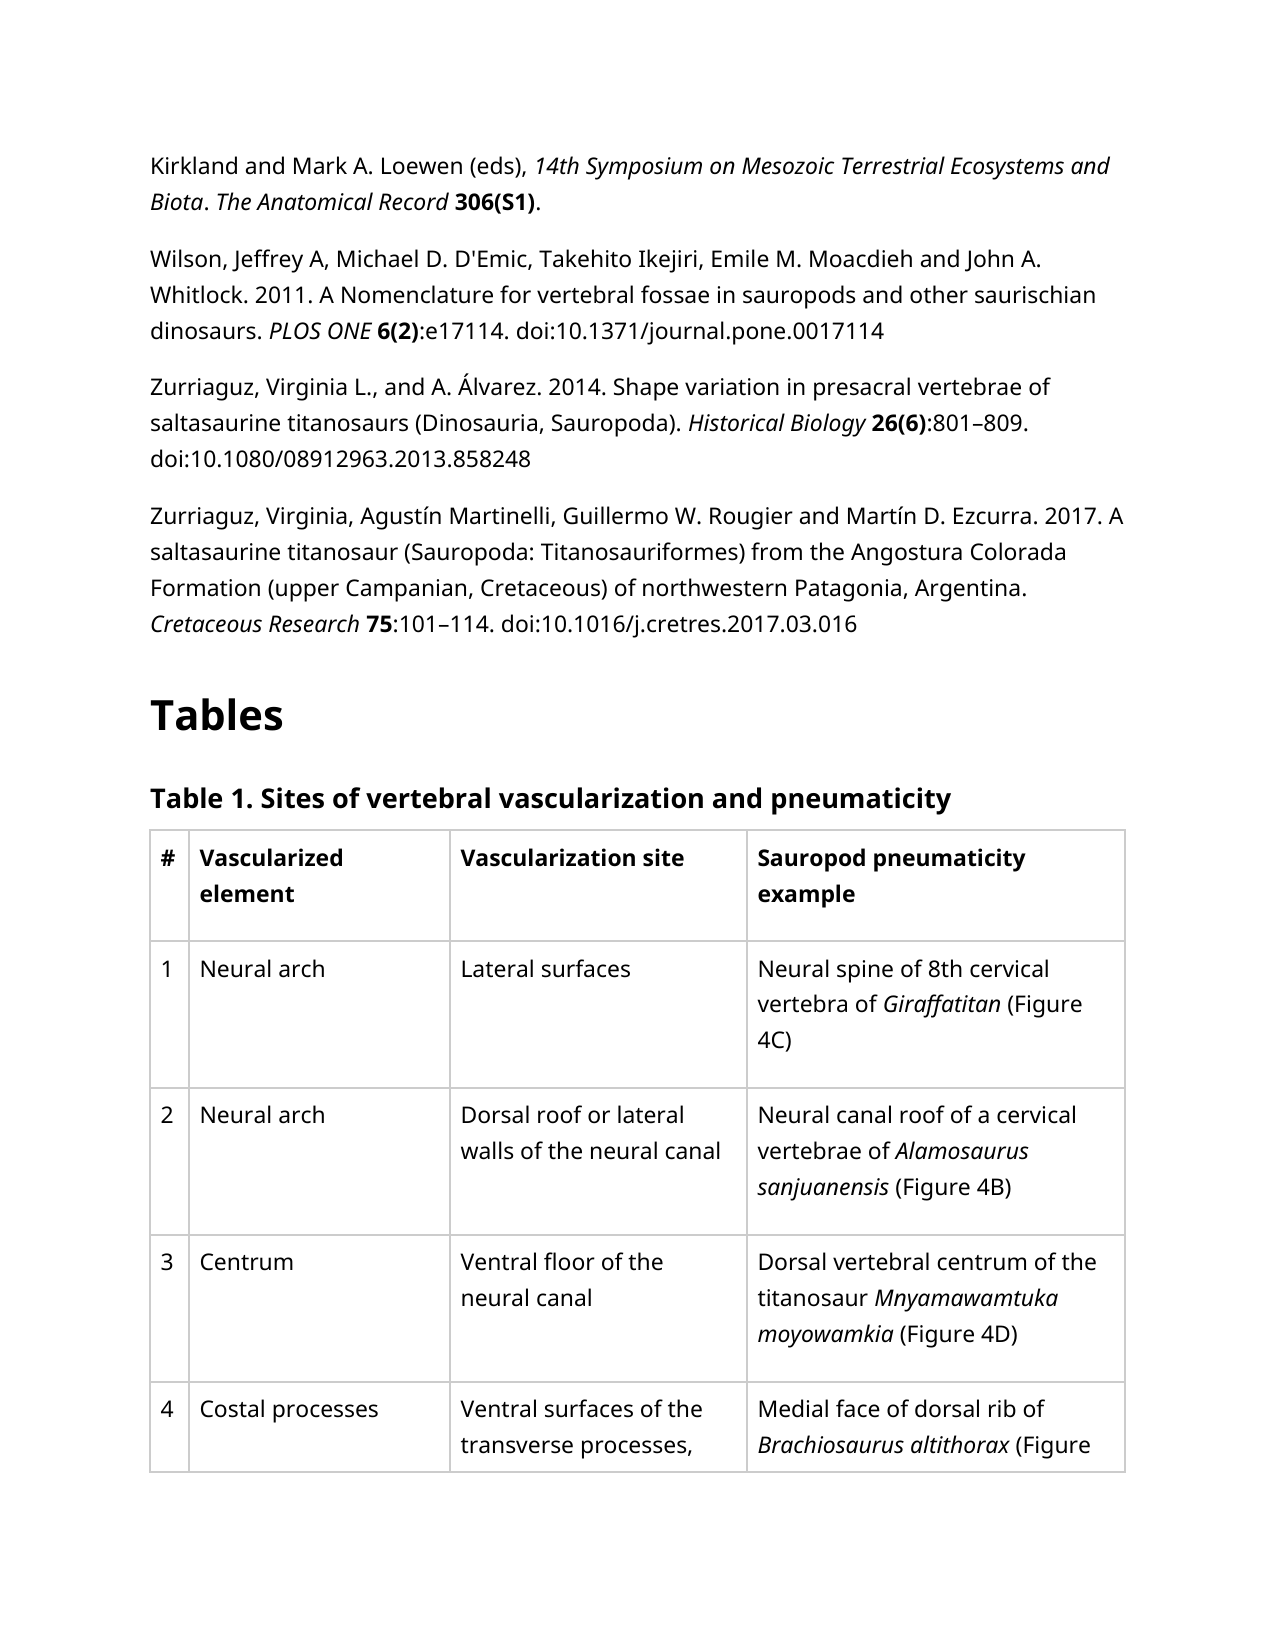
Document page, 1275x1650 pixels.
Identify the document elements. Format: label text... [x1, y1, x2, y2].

subtitle Table 1. Sites of vertebral vascularization and pneumaticity [150, 780, 1125, 817]
table_cell Medial face of dorsal rib of Brachiosaurus altithorax (Figure [748, 1383, 1124, 1471]
text Zurriaguz, Virginia L., and A. Álvarez. 2014. Shape variation in presacral vertebrae of saltasaurine titanosaurs (Dinosauria, Sauropoda). Historical Biology 26(6):801–809. doi:10.1080/08912963.2013.858248 [150, 371, 1125, 474]
table_cell Neural canal roof of a cervical vertebrae of Alamosaurus sanjuanensis (Figure 4B) [748, 1089, 1124, 1234]
table_cell Neural arch [190, 1089, 449, 1234]
table_cell 2 [151, 1089, 188, 1234]
text Zurriaguz, Virginia, Agustín Martinelli, Guillermo W. Rougier and Martín D. Ezcurra. 2017. A saltasaurine titanosaur (Sauropoda: Titanosauriformes) from the Angostura Colorada Formation (upper Campanian, Cretaceous) of northwestern Patagonia, Argentina. Cretaceous Research 75:101–114. doi:10.1016/j.cretres.2017.03.016 [150, 500, 1125, 639]
table_header # [151, 831, 188, 940]
table_cell Lateral surfaces [451, 942, 746, 1087]
table_cell Costal processes [190, 1383, 449, 1471]
table_cell Ventral floor of the neural canal [451, 1236, 746, 1381]
table_cell 1 [151, 942, 188, 1087]
table_header Sauropod pneumaticity example [748, 831, 1124, 940]
text Kirkland and Mark A. Loewen (eds), 14th Symposium on Mesozoic Terrestrial Ecosystems and Biota. The Anatomical Record 306(S1). [150, 150, 1125, 217]
table_cell Dorsal vertebral centrum of the titanosaur Mnyamawamtuka moyowamkia (Figure 4D) [748, 1236, 1124, 1381]
table_cell Dorsal roof or lateral walls of the neural canal [451, 1089, 746, 1234]
table_cell Neural spine of 8th cervical vertebra of Giraffatitan (Figure 4C) [748, 942, 1124, 1087]
table_cell Neural arch [190, 942, 449, 1087]
table_cell Centrum [190, 1236, 449, 1381]
table_header Vascularization site [451, 831, 746, 940]
table_header Vascularized element [190, 831, 449, 940]
subtitle Tables [150, 685, 1125, 742]
table_cell 3 [151, 1236, 188, 1381]
table_cell 4 [151, 1383, 188, 1471]
table_cell Ventral surfaces of the transverse processes, [451, 1383, 746, 1471]
text Wilson, Jeffrey A, Michael D. D'Emic, Takehito Ikejiri, Emile M. Moacdieh and John A. Whitlock. 2011. A Nomenclature for vertebral fossae in sauropods and other saurischian dinosaurs. PLOS ONE 6(2):e17114. doi:10.1371/journal.pone.0017114 [150, 243, 1125, 346]
